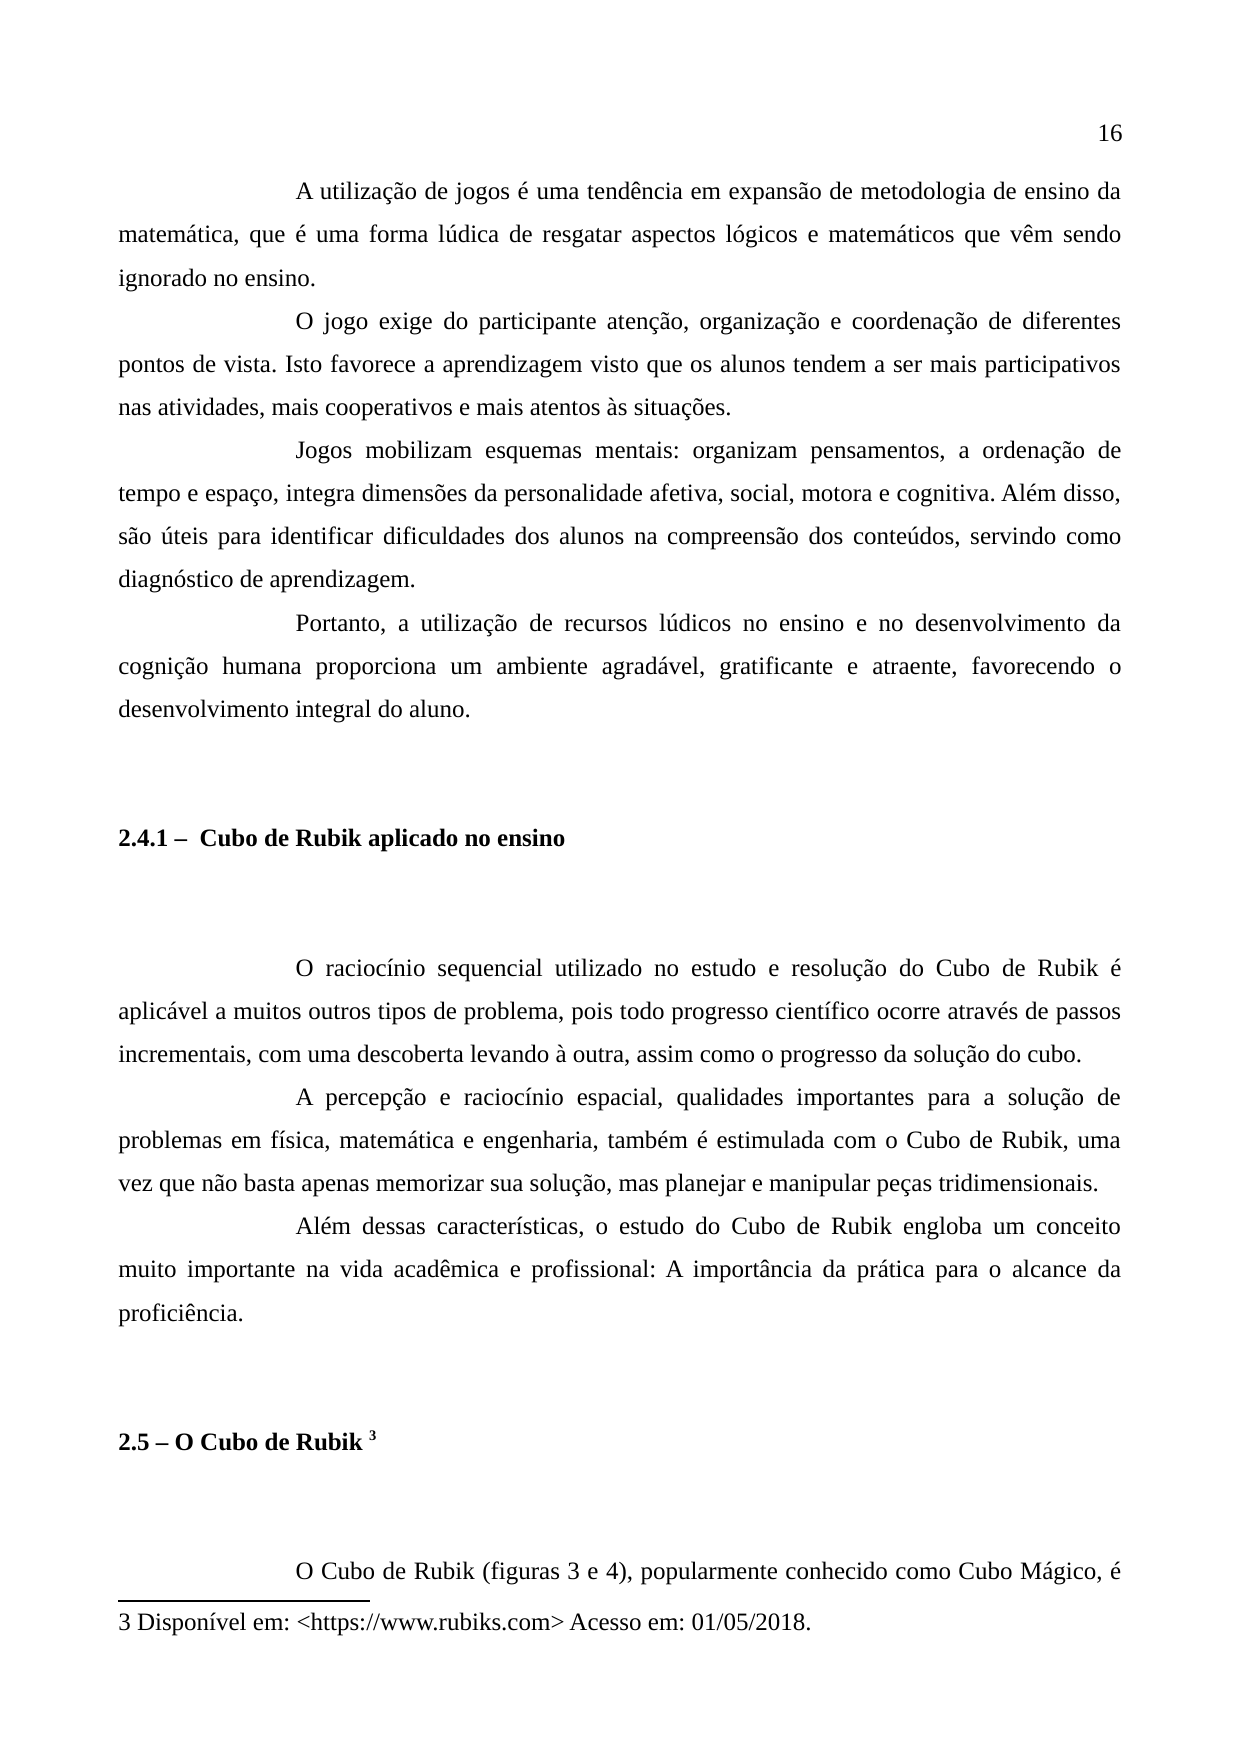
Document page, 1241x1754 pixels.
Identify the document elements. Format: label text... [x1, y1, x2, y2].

text Além dessas características, o estudo do Cubo de Rubik engloba um conceito muito importante na vida acadêmica e profissional: A importância da prática para o alcance da proficiência. [118, 1211, 1122, 1326]
text A percepção e raciocínio espacial, qualidades importantes para a solução de problemas em física, matemática e engenharia, também é estimulada com o Cubo de Rubik, uma vez que não basta apenas memorizar sua solução, mas planejar e manipular peças tridimensionais. [118, 1082, 1122, 1197]
text Disponível em: <https://www.rubiks.com> Acesso em: 01/05/2018. [118, 1607, 1122, 1636]
text 2.4.1 – Cubo de Rubik aplicado no ensino [118, 823, 1122, 852]
text Jogos mobilizam esquemas mentais: organizam pensamentos, a ordenação de tempo e espaço, integra dimensões da personalidade afetiva, social, motora e cognitiva. Além disso, são úteis para identificar dificuldades dos alunos na compreensão dos conteúdos, servindo como diagnóstico de aprendizagem. [118, 435, 1122, 593]
text O jogo exige do participante atenção, organização e coordenação de diferentes pontos de vista. Isto favorece a aprendizagem visto que os alunos tendem a ser mais participativos nas atividades, mais cooperativos e mais atentos às situações. [118, 306, 1122, 421]
text O Cubo de Rubik (figuras 3 e 4), popularmente conhecido como Cubo Mágico, é [118, 1556, 1122, 1585]
text 2.5 – O Cubo de Rubik [118, 1427, 1122, 1456]
text A utilização de jogos é uma tendência em expansão de metodologia de ensino da matemática, que é uma forma lúdica de resgatar aspectos lógicos e matemáticos que vêm sendo ignorado no ensino. [118, 176, 1122, 291]
text Portanto, a utilização de recursos lúdicos no ensino e no desenvolvimento da cognição humana proporciona um ambiente agradável, gratificante e atraente, favorecendo o desenvolvimento integral do aluno. [118, 608, 1122, 723]
text O raciocínio sequencial utilizado no estudo e resolução do Cubo de Rubik é aplicável a muitos outros tipos de problema, pois todo progresso científico ocorre através de passos incrementais, com uma descoberta levando à outra, assim como o progresso da solução do cubo. [118, 953, 1122, 1068]
